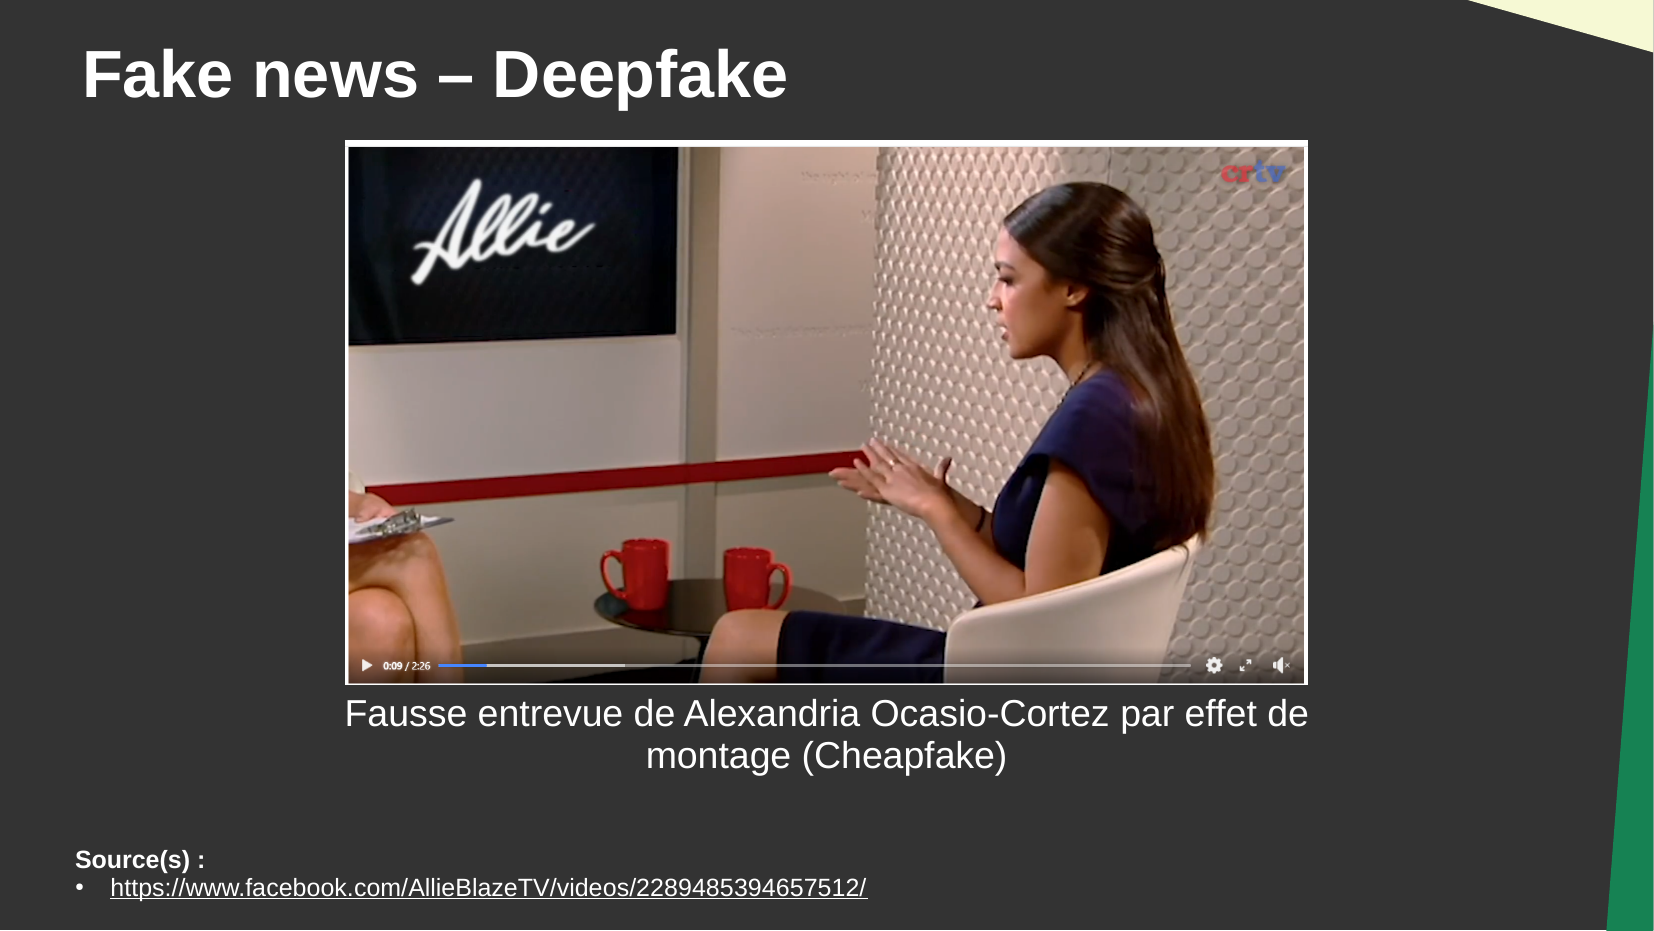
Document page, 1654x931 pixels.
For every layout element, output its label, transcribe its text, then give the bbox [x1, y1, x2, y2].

text_box Fausse entrevue de Alexandria Ocasio-Cortez par effet de montage (Cheapfake) [301, 685, 1353, 784]
title Fake news – Deepfake [82, 37, 1619, 112]
picture [345, 140, 1308, 685]
text_box [1467, 0, 1654, 53]
text_box [1606, 315, 1654, 931]
text_box Source(s) : https://www.facebook.com/AllieBlazeTV/videos/2289485394657512/ [60, 838, 1546, 931]
